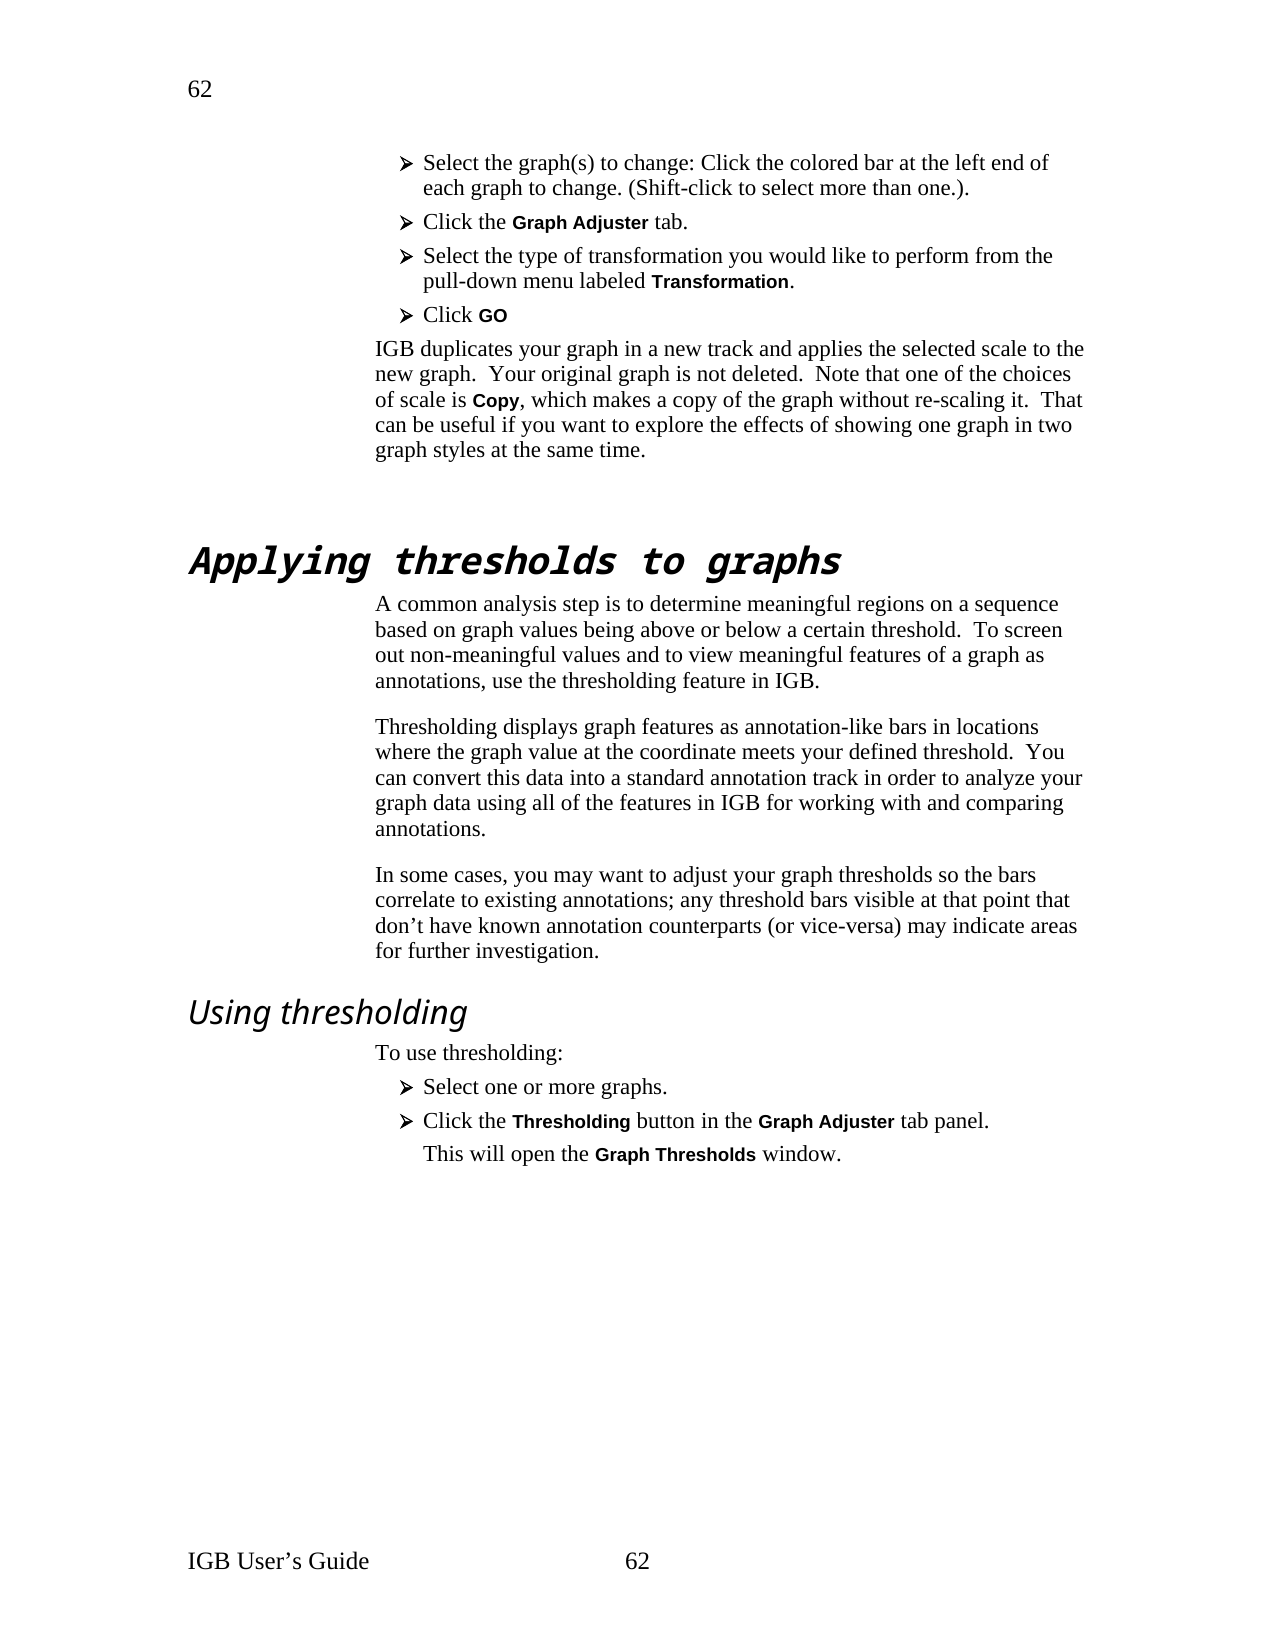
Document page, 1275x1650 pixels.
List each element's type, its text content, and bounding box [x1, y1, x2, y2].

list Click the Graph Adjuster tab. [399, 209, 1087, 234]
subtitle Applying thresholds to graphs [187, 534, 1087, 585]
text Thresholding displays graph features as annotation-like bars in locations where the graph value at the coordinate meets your defined threshold. You can convert this data into a standard annotation track in order to analyze your graph data using all of the features in IGB for working with and comparing annotations. [375, 714, 1087, 841]
text IGB duplicates your graph in a new track and applies the selected scale to the new graph. Your original graph is not deleted. Note that one of the choices of scale is Copy, which makes a copy of the graph without re-scaling it. That can be useful if you want to explore the effects of showing one graph in two graph styles at the same time. [375, 336, 1087, 463]
list Select the type of transformation you would like to perform from the pull-down menu labeled Transformation. [399, 243, 1087, 294]
list This will open the Graph Thresholds window. [399, 1141, 1087, 1167]
list Click the Thresholding button in the Graph Adjuster tab panel. [399, 1108, 1087, 1133]
list Select one or more graphs. [399, 1074, 1087, 1099]
subtitle Using thresholding [187, 988, 1087, 1034]
list Click GO [399, 302, 1087, 327]
text A common analysis step is to determine meaningful regions on a sequence based on graph values being above or below a certain threshold. To screen out non-meaningful values and to view meaningful features of a graph as annotations, use the thresholding feature in IGB. [375, 591, 1087, 693]
text To use thresholding: [375, 1040, 1087, 1066]
list Select the graph(s) to change: Click the colored bar at the left end of each graph to change. (Shift-click to select more than one.). [399, 150, 1087, 201]
text In some cases, you may want to adjust your graph thresholds so the bars correlate to existing annotations; any threshold bars visible at that point that don’t have known annotation counterparts (or vice-versa) may indicate areas for further investigation. [375, 862, 1087, 963]
